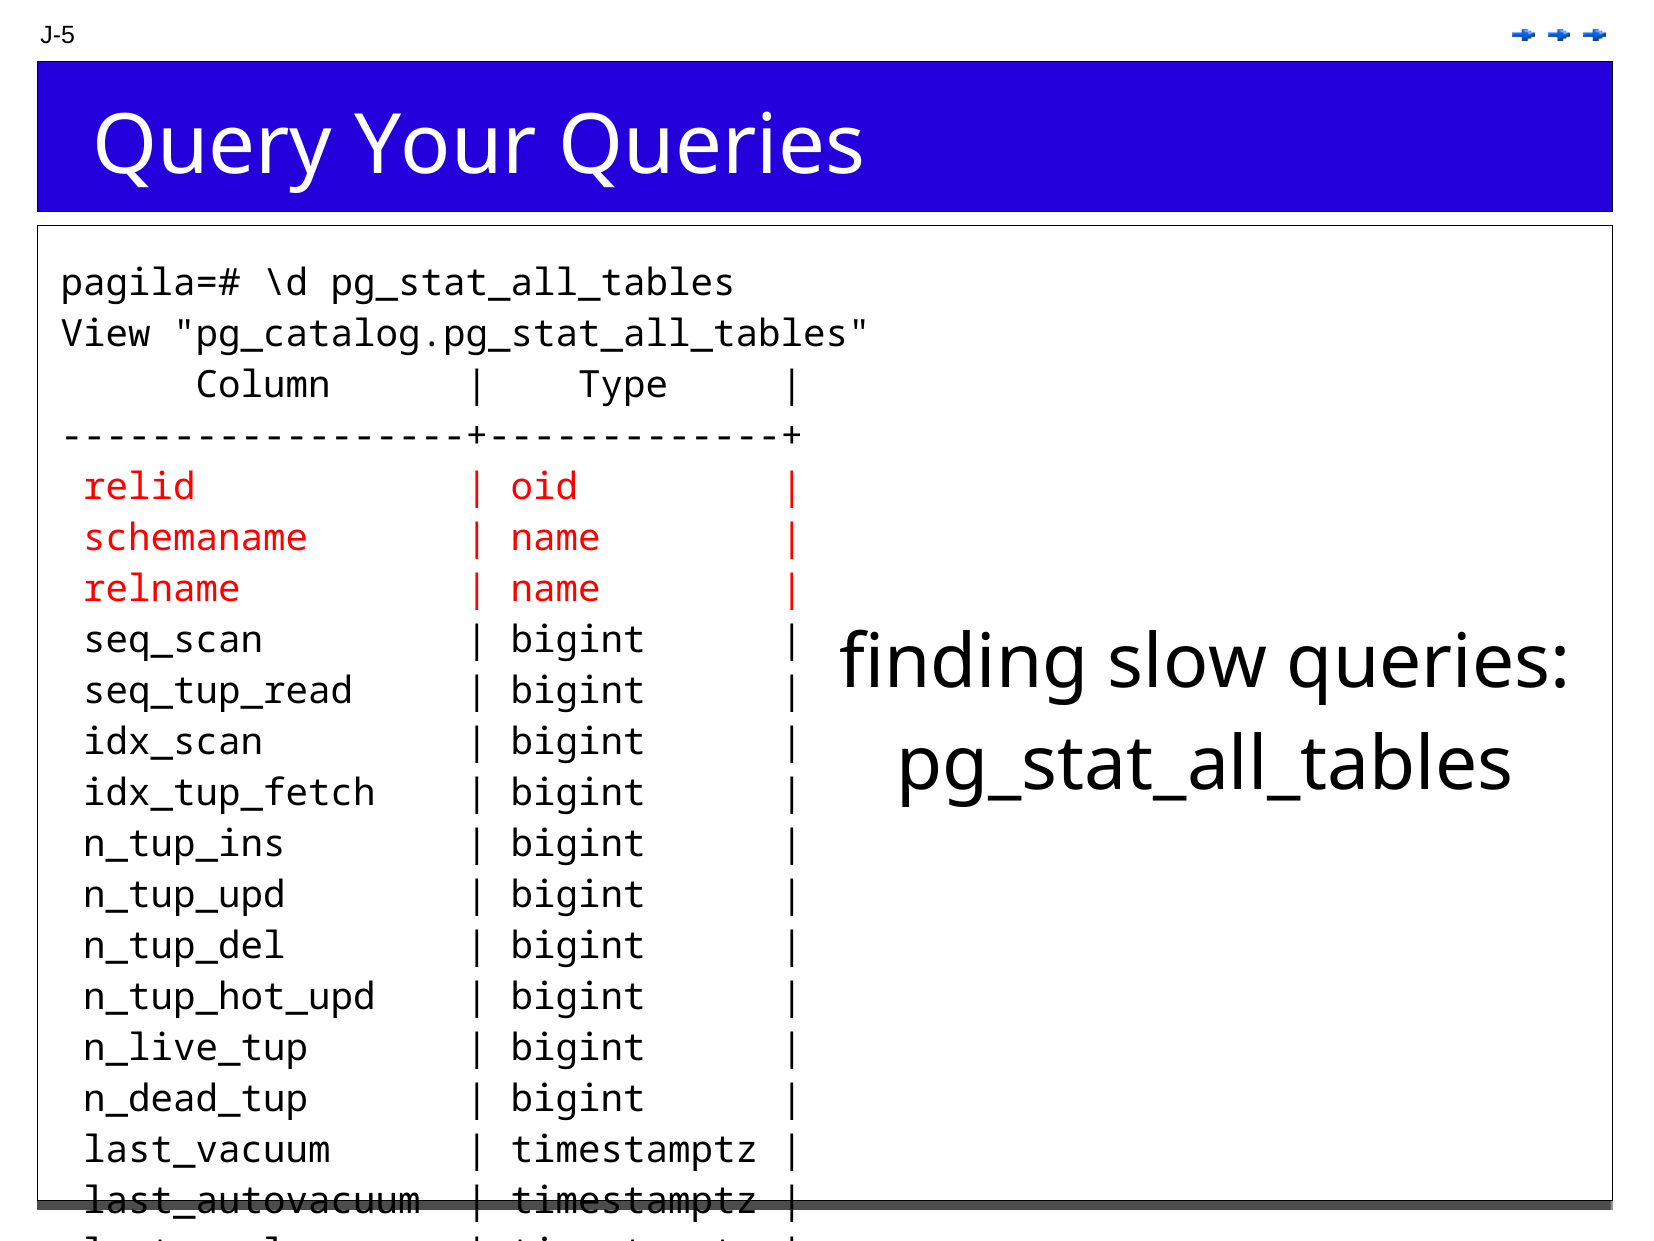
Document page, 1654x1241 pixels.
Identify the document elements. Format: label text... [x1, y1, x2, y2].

text_box J-5 [25, 13, 95, 70]
picture [1583, 29, 1606, 41]
text_box finding slow queries: pg_stat_all_tables [1126, 600, 1538, 795]
text_box [37, 225, 1613, 1201]
text_box [584, 1195, 595, 1201]
text_box [696, 1195, 707, 1201]
text_box [37, 61, 1613, 212]
picture [1512, 29, 1535, 41]
text_box Query Your Queries [77, 77, 827, 193]
text_box pagila=# \d pg_stat_all_tables View "pg_catalog.pg_stat_all_tables" Column | Type | ------------------+-------------+ relid | oid | schemaname | name | relname | name | seq_scan | bigint | seq_tup_read | bigint | idx_scan | bigint | idx_tup_fetch | bigint | n_tup_ins | bigint | n_tup_upd | bigint | n_tup_del | bigint | n_tup_hot_upd | bigint | n_live_tup | bigint | n_dead_tup | bigint | last_vacuum | timestamptz | last_autovacuum | timestamptz | last_analyze | timestamptz | last_autoanalyze | timestamptz | [45, 248, 1126, 1177]
text_box [269, 1195, 280, 1201]
picture [1548, 29, 1570, 41]
